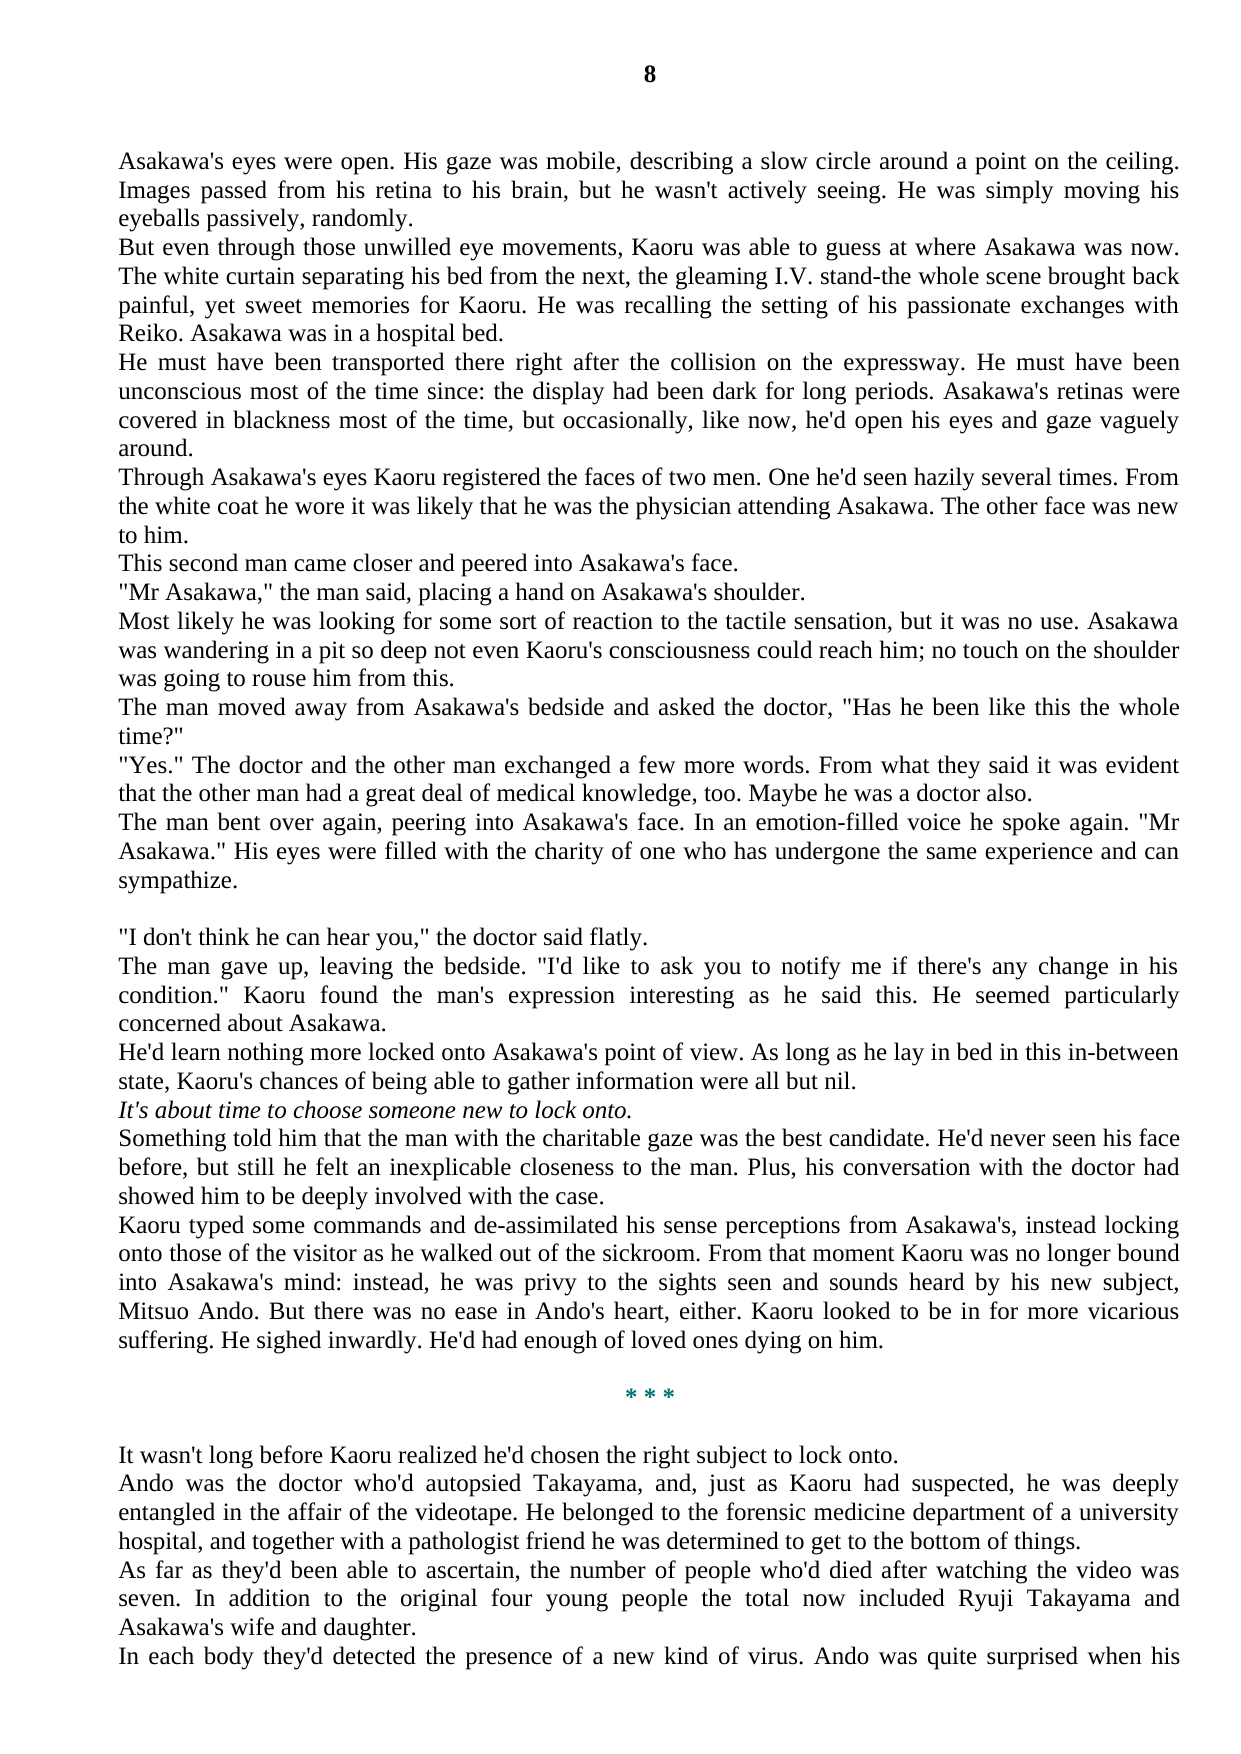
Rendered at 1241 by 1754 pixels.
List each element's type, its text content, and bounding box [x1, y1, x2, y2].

text Kaoru typed some commands and de-assimilated his sense perceptions from Asakawa's, instead locking onto those of the visitor as he walked out of the sickroom. From that moment Kaoru was no longer bound into Asakawa's mind: instead, he was privy to the sights seen and sounds heard by his new subject, Mitsuo Ando. But there was no ease in Ando's heart, either. Kaoru looked to be in for more vicarious suffering. He sighed inwardly. He'd had enough of loved ones dying on him. [118, 1210, 1181, 1353]
text Something told him that the man with the charitable gaze was the best candidate. He'd never seen his face before, but still he felt an inexplicable closeness to the man. Plus, his conversation with the doctor had showed him to be deeply involved with the case. [118, 1123, 1181, 1210]
text Through Asakawa's eyes Kaoru registered the faces of two men. One he'd seen hazily several times. From the white coat he wore it was likely that he was the physician attending Asakawa. The other face was new to him. [118, 462, 1181, 548]
text * * * [118, 1382, 1181, 1411]
text But even through those unwilled eye movements, Kaoru was able to guess at where Asakawa was now. The white curtain separating his bed from the next, the gleaming I.V. stand-the whole scene brought back painful, yet sweet memories for Kaoru. He was recalling the setting of his passionate exchanges with Reiko. Asakawa was in a hospital bed. [118, 232, 1181, 347]
text As far as they'd been able to ascertain, the number of people who'd died after watching the video was seven. In addition to the original four young people the total now included Ryuji Takayama and Asakawa's wife and daughter. [118, 1555, 1181, 1641]
text This second man came closer and peered into Asakawa's face. [118, 548, 1181, 577]
text The man gave up, leaving the bedside. "I'd like to ask you to notify me if there's any change in his condition." Kaoru found the man's expression interesting as he said this. He seemed particularly concerned about Asakawa. [118, 951, 1181, 1037]
text He'd learn nothing more locked onto Asakawa's point of view. As long as he lay in bed in this in-between state, Kaoru's chances of being able to gather information were all but nil. [118, 1037, 1181, 1095]
text In each body they'd detected the presence of a new kind of virus. Ando was quite surprised when his [118, 1641, 1181, 1670]
text "Yes." The doctor and the other man exchanged a few more words. From what they said it was evident that the other man had a great deal of medical knowledge, too. Maybe he was a doctor also. [118, 750, 1181, 807]
text "Mr Asakawa," the man said, placing a hand on Asakawa's shoulder. [118, 577, 1181, 606]
text The man moved away from Asakawa's bedside and asked the doctor, "Has he been like this the whole time?" [118, 692, 1181, 750]
text It wasn't long before Kaoru realized he'd chosen the right subject to lock onto. [118, 1440, 1181, 1468]
text Ando was the doctor who'd autopsied Takayama, and, just as Kaoru had suspected, he was deeply entangled in the affair of the videotape. He belonged to the forensic medicine department of a university hospital, and together with a pathologist friend he was determined to get to the bottom of things. [118, 1468, 1181, 1555]
subtitle 8 [118, 59, 1181, 88]
text "I don't think he can hear you," the doctor said flatly. [118, 922, 1181, 951]
text Most likely he was looking for some sort of reaction to the tactile sensation, but it was no use. Asakawa was wandering in a pit so deep not even Kaoru's consciousness could reach him; no touch on the shoulder was going to rouse him from this. [118, 606, 1181, 692]
text Asakawa's eyes were open. His gaze was mobile, describing a slow circle around a point on the ceiling. Images passed from his retina to his brain, but he wasn't actively seeing. He was simply moving his eyeballs passively, randomly. [118, 146, 1181, 232]
text It's about time to choose someone new to lock onto. [118, 1095, 1181, 1123]
text The man bent over again, peering into Asakawa's face. In an emotion-filled voice he spoke again. "Mr Asakawa." His eyes were filled with the charity of one who has undergone the same experience and can sympathize. [118, 807, 1181, 893]
text He must have been transported there right after the collision on the expressway. He must have been unconscious most of the time since: the display had been dark for long periods. Asakawa's retinas were covered in blackness most of the time, but occasionally, like now, he'd open his eyes and gaze vaguely around. [118, 347, 1181, 462]
